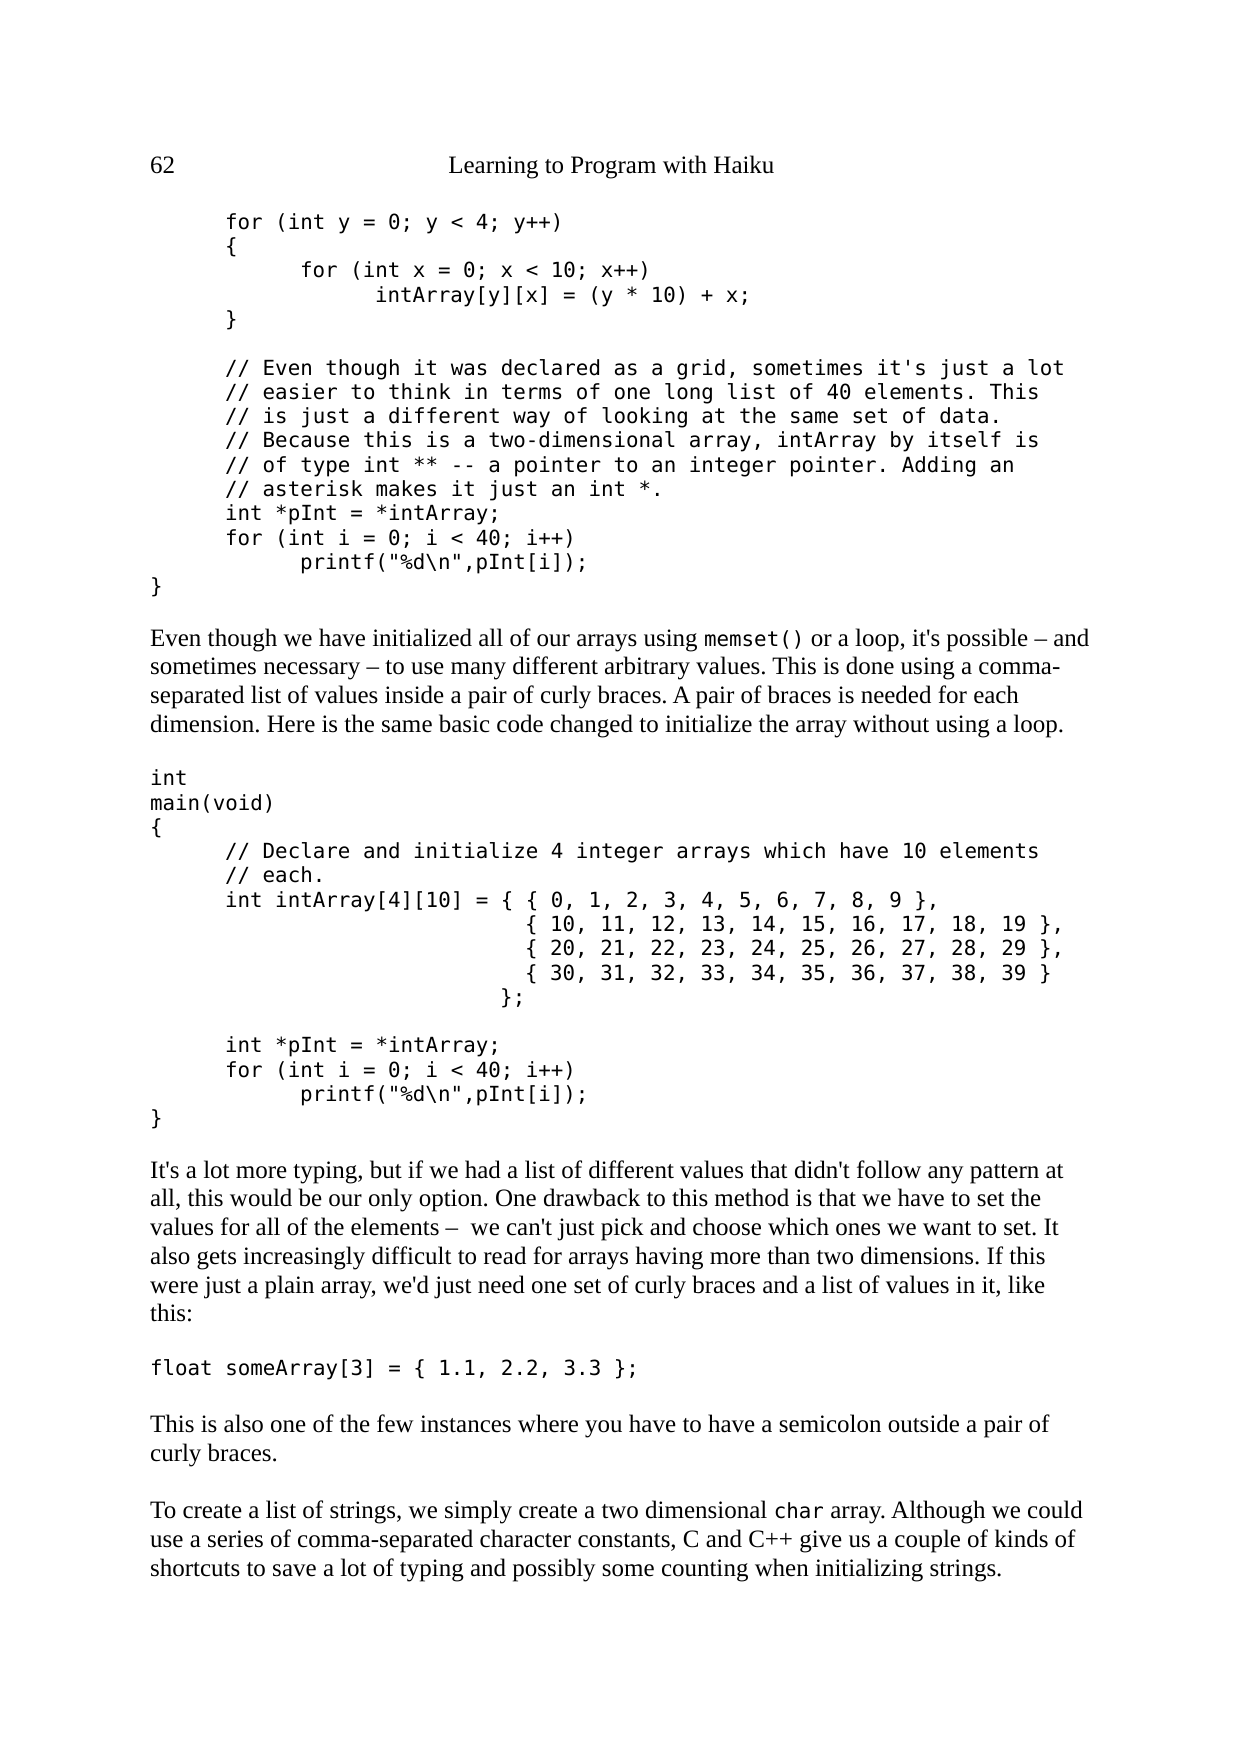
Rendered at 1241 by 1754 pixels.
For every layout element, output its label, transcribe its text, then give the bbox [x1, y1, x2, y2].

text // of type int ** -- a pointer to an integer pointer. Adding an [150, 453, 1091, 477]
text for (int x = 0; x < 10; x++) [150, 258, 1091, 283]
text // Declare and initialize 4 integer arrays which have 10 elements [150, 839, 1091, 863]
text To create a list of strings, we simply create a two dimensional char array. Although we could use a series of comma-separated character constants, C and C++ give us a couple of kinds of shortcuts to save a lot of typing and possibly some counting when initializing strings. [150, 1495, 1091, 1581]
text } [150, 307, 1091, 331]
text } [150, 1106, 1091, 1130]
text { [150, 815, 1091, 839]
text for (int y = 0; y < 4; y++) [150, 210, 1091, 234]
text float someArray[3] = { 1.1, 2.2, 3.3 }; [150, 1356, 1091, 1380]
text // Because this is a two-dimensional array, intArray by itself is [150, 428, 1091, 453]
text int *pInt = *intArray; [150, 1033, 1091, 1058]
text for (int i = 0; i < 40; i++) [150, 526, 1091, 550]
text main(void) [150, 791, 1091, 815]
text int *pInt = *intArray; [150, 501, 1091, 526]
text } [150, 574, 1091, 598]
text { 20, 21, 22, 23, 24, 25, 26, 27, 28, 29 }, [150, 936, 1091, 961]
text // is just a different way of looking at the same set of data. [150, 404, 1091, 428]
text // each. [150, 863, 1091, 888]
text It's a lot more typing, but if we had a list of different values that didn't follow any pattern at all, this would be our only option. One drawback to this method is that we have to set the values for all of the elements – we can't just pick and choose which ones we want to set. It also gets increasingly difficult to read for arrays having more than two dimensions. If this were just a plain array, we'd just need one set of curly braces and a list of values in it, like this: [150, 1155, 1091, 1327]
text int [150, 766, 1091, 791]
text { 10, 11, 12, 13, 14, 15, 16, 17, 18, 19 }, [150, 912, 1091, 936]
text { [150, 234, 1091, 258]
text This is also one of the few instances where you have to have a semicolon outside a pair of curly braces. [150, 1409, 1091, 1466]
text int intArray[4][10] = { { 0, 1, 2, 3, 4, 5, 6, 7, 8, 9 }, [150, 888, 1091, 912]
text intArray[y][x] = (y * 10) + x; [150, 283, 1091, 307]
text printf("%d\n",pInt[i]); [150, 1082, 1091, 1106]
text // easier to think in terms of one long list of 40 elements. This [150, 380, 1091, 404]
text Even though we have initialized all of our arrays using memset() or a loop, it's possible – and sometimes necessary – to use many different arbitrary values. This is done using a comma-separated list of values inside a pair of curly braces. A pair of braces is needed for each dimension. Here is the same basic code changed to initialize the array without using a loop. [150, 623, 1091, 738]
text printf("%d\n",pInt[i]); [150, 550, 1091, 574]
text for (int i = 0; i < 40; i++) [150, 1058, 1091, 1082]
text // Even though it was declared as a grid, sometimes it's just a lot [150, 356, 1091, 380]
text { 30, 31, 32, 33, 34, 35, 36, 37, 38, 39 } }; [150, 961, 1091, 1009]
text // asterisk makes it just an int *. [150, 477, 1091, 501]
